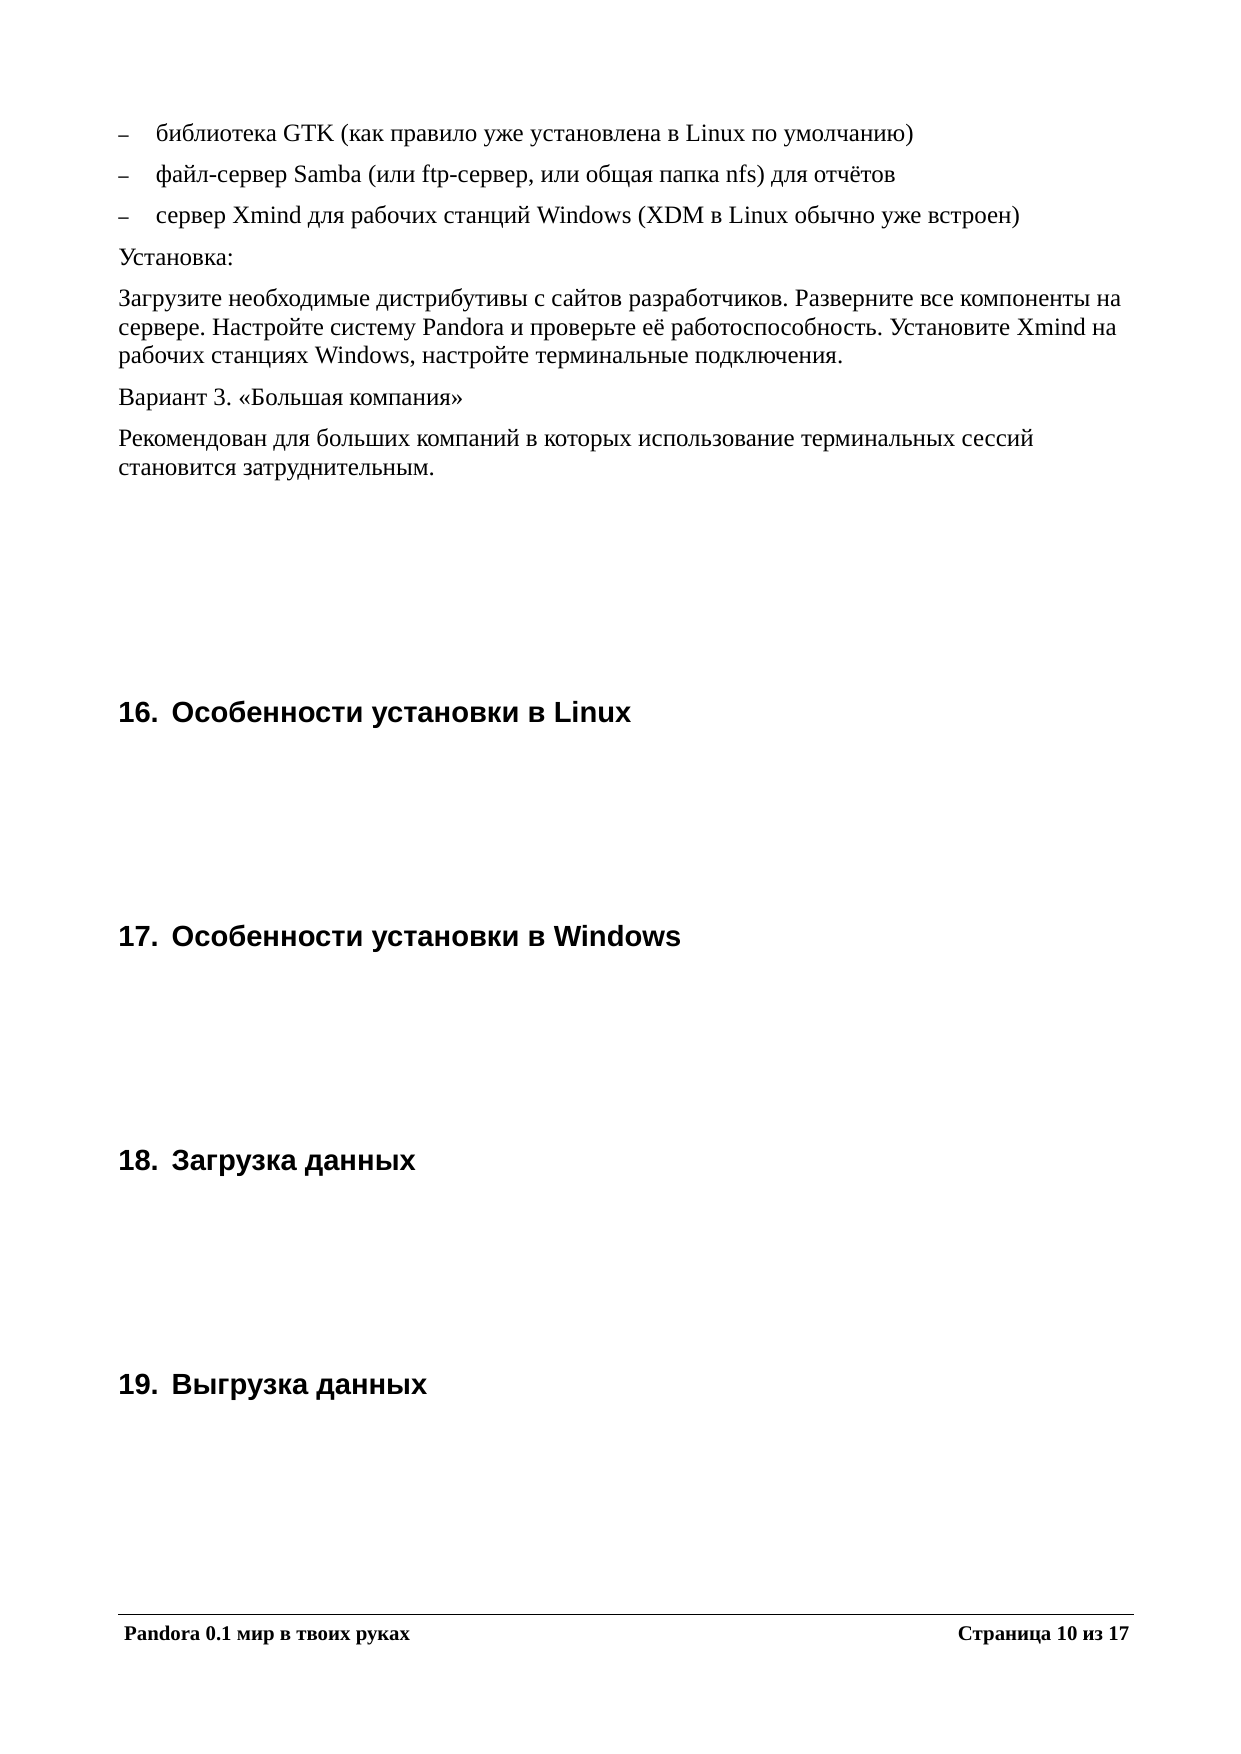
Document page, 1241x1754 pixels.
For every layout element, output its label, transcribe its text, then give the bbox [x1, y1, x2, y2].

list библиотека GTK (как правило уже установлена в Linux по умолчанию) [118, 118, 1134, 147]
text Загрузите необходимые дистрибутивы с сайтов разработчиков. Разверните все компоненты на сервере. Настройте систему Pandora и проверьте её работоспособность. Установите Xmind на рабочих станциях Windows, настройте терминальные подключения. [118, 283, 1134, 369]
text Рекомендован для больших компаний в которых использование терминальных сессий становится затруднительным. [118, 423, 1134, 481]
list файл-сервер Samba (или ftp-сервер, или общая папка nfs) для отчётов [118, 159, 1134, 188]
subtitle Выгрузка данных [118, 1367, 1134, 1401]
list сервер Xmind для рабочих станций Windows (XDM в Linux обычно уже встроен) [118, 201, 1134, 229]
subtitle Особенности установки в Windows [118, 919, 1134, 952]
subtitle Особенности установки в Linux [118, 695, 1134, 728]
text Вариант 3. «Большая компания» [118, 382, 1134, 411]
text Установка: [118, 242, 1134, 271]
subtitle Загрузка данных [118, 1143, 1134, 1176]
